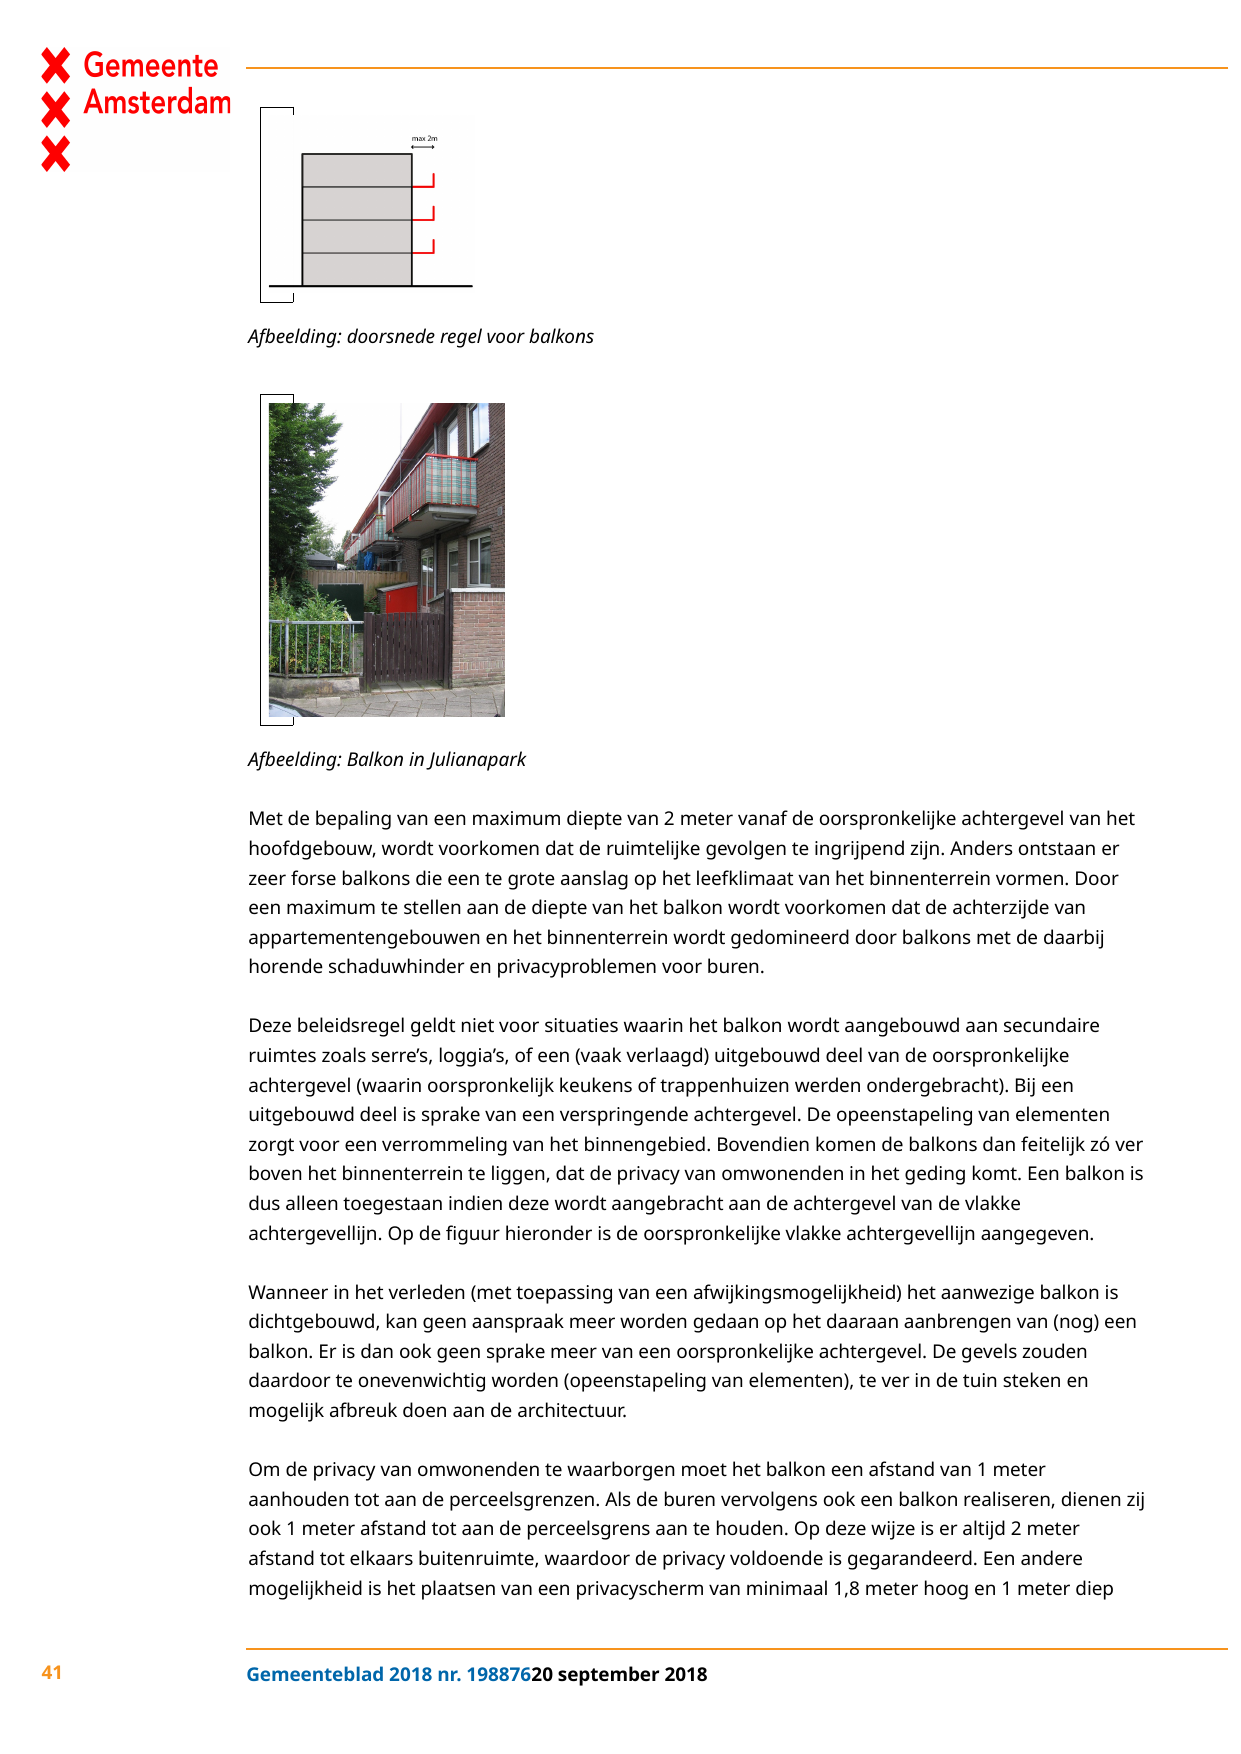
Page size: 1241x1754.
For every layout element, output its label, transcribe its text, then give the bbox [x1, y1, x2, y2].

text Afbeelding: doorsnede regel voor balkons [248, 323, 1152, 349]
text Om de privacy van omwonenden te waarborgen moet het balkon een afstand van 1 meter aanhouden tot aan de perceelsgrenzen. Als de buren vervolgens ook een balkon realiseren, dienen zij ook 1 meter afstand tot aan de perceelsgrens aan te houden. Op deze wijze is er altijd 2 meter afstand tot elkaars buitenruimte, waardoor de privacy voldoende is gegarandeerd. Een andere mogelijkheid is het plaatsen van een privacyscherm van minimaal 1,8 meter hoog en 1 meter diep [248, 1456, 1152, 1601]
text Deze beleidsregel geldt niet voor situaties waarin het balkon wordt aangebouwd aan secundaire ruimtes zoals serre’s, loggia’s, of een (vaak verlaagd) uitgebouwd deel van de oorspronkelijke achtergevel (waarin oorspronkelijk keukens of trappenhuizen werden ondergebracht). Bij een uitgebouwd deel is sprake van een verspringende achtergevel. De opeenstapeling van elementen zorgt voor een verrommeling van het binnengebied. Bovendien komen de balkons dan feitelijk zó ver boven het binnenterrein te liggen, dat de privacy van omwonenden in het geding komt. Een balkon is dus alleen toegestaan indien deze wordt aangebracht aan de achtergevel van de vlakke achtergevellijn. Op de figuur hieronder is de oorspronkelijke vlakke achtergevellijn aangegeven. [248, 1013, 1152, 1246]
text Wanneer in het verleden (met toepassing van een afwijkingsmogelijkheid) het aanwezige balkon is dichtgebouwd, kan geen aanspraak meer worden gedaan op het daaraan aanbrengen van (nog) een balkon. Er is dan ook geen sprake meer van een oorspronkelijke achtergevel. De gevels zouden daardoor te onevenwichtig worden (opeenstapeling van elementen), te ver in de tuin steken en mogelijk afbreuk doen aan de architectuur. [248, 1279, 1152, 1423]
text Met de bepaling van een maximum diepte van 2 meter vanaf de oorspronkelijke achtergevel van het hoofdgebouw, wordt voorkomen dat de ruimtelijke gevolgen te ingrijpend zijn. Anders ontstaan er zeer forse balkons die een te grote aanslag op het leefklimaat van het binnenterrein vormen. Door een maximum te stellen aan de diepte van het balkon wordt voorkomen dat de achterzijde van appartementengebouwen en het binnenterrein wordt gedomineerd door balkons met de daarbij horende schaduwhinder en privacyproblemen voor buren. [248, 806, 1152, 979]
text Afbeelding: Balkon in Julianapark [248, 746, 1152, 772]
picture [268, 115, 476, 293]
picture [41, 47, 231, 172]
picture [268, 403, 505, 717]
